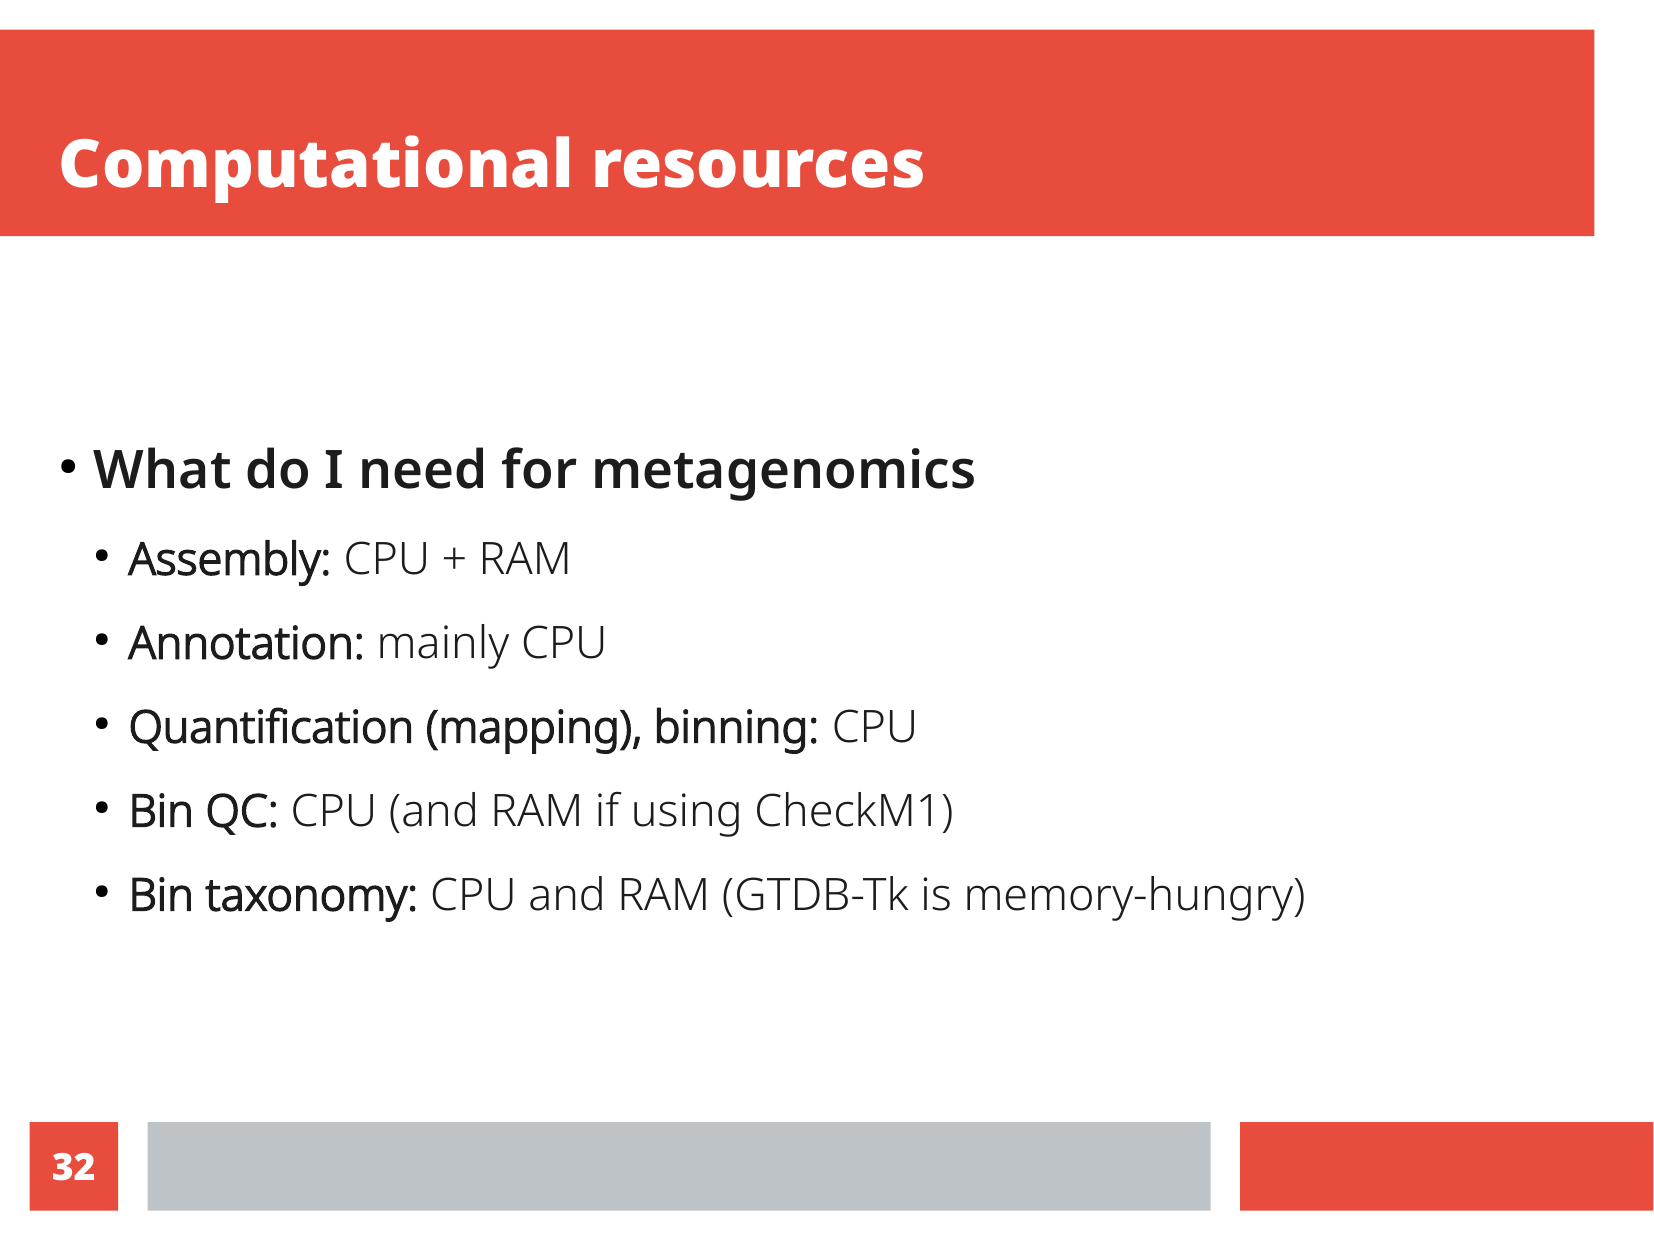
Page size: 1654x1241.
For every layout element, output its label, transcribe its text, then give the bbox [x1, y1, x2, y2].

list What do I need for metagenomics Assembly: CPU + RAM Annotation: mainly CPU Quantification (mapping), binning: CPU Bin QC: CPU (and RAM if using CheckM1) Bin taxonomy: CPU and RAM (GTDB-Tk is memory-hungry) [59, 431, 1565, 927]
title Computational resources [59, 59, 1595, 207]
